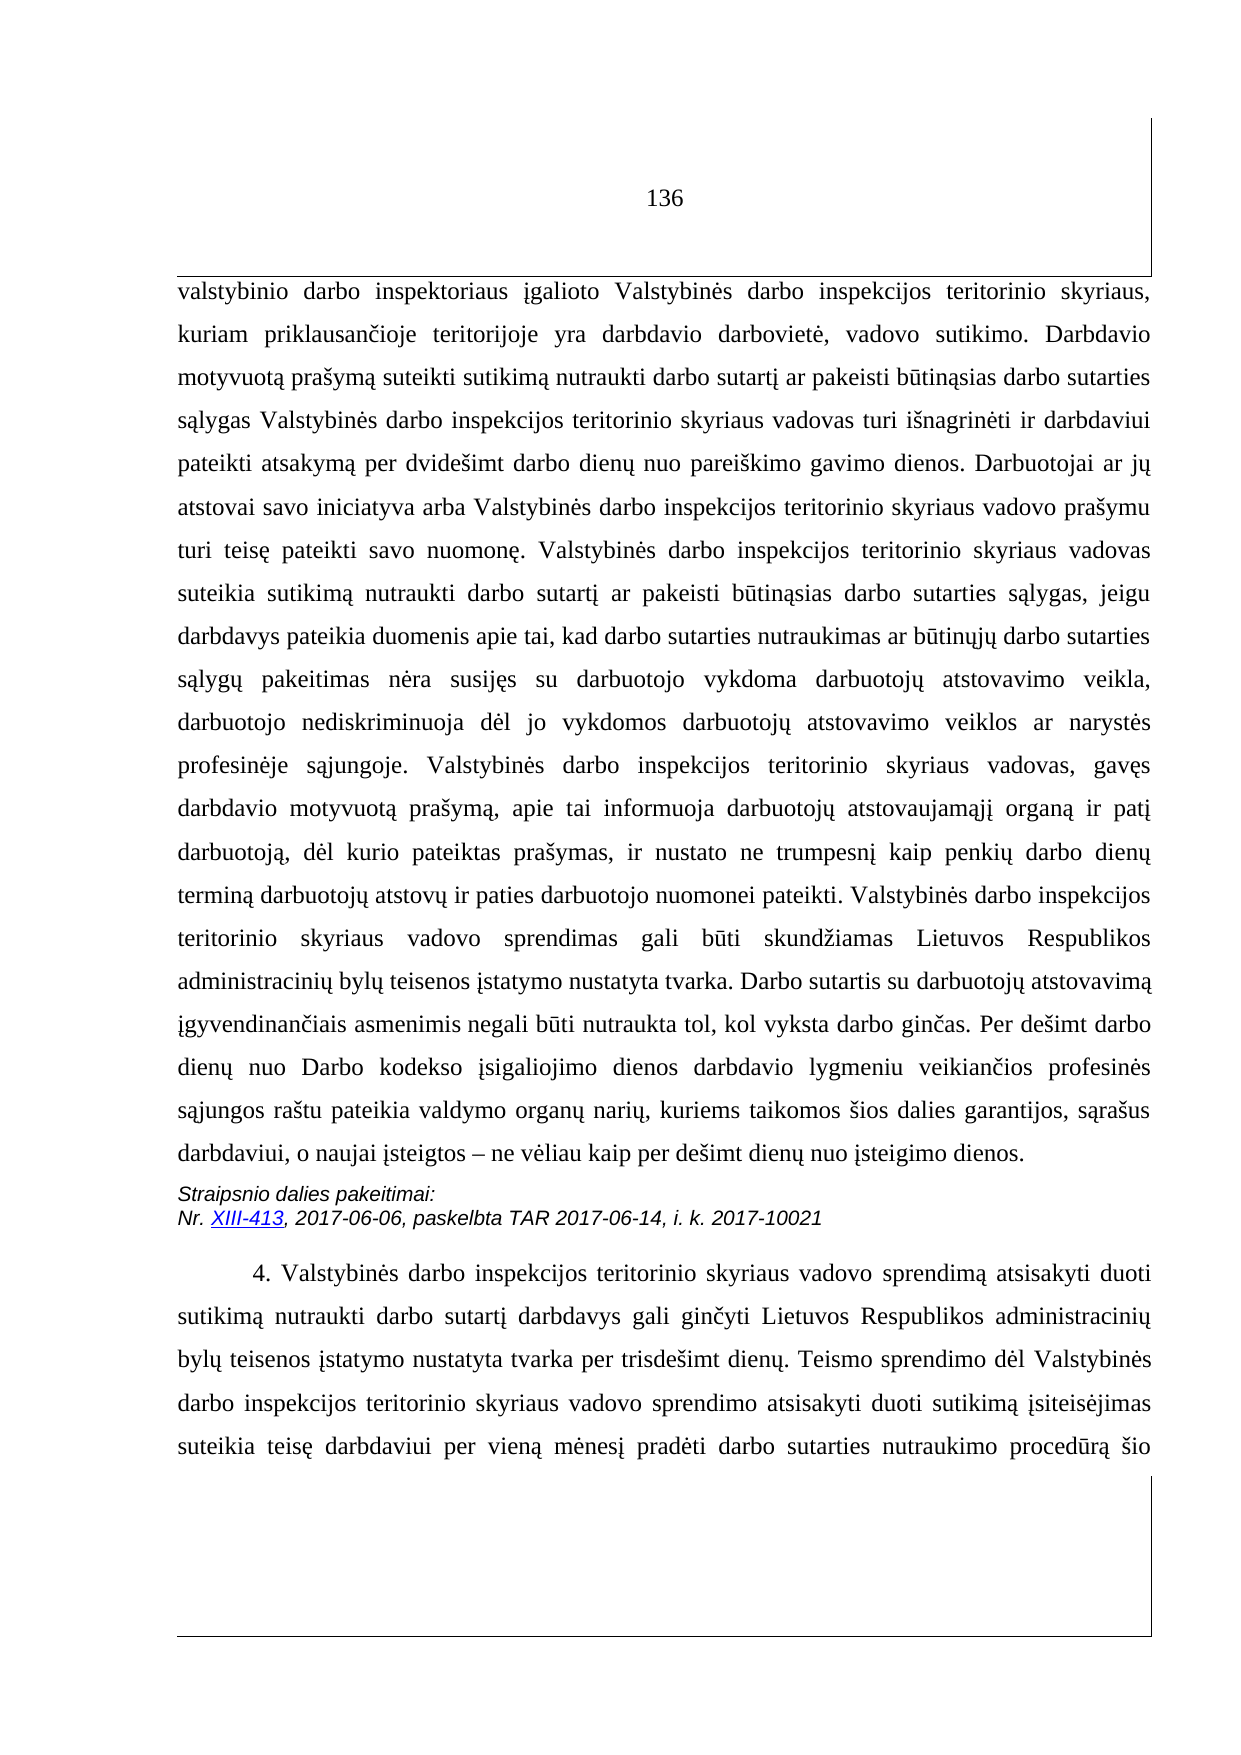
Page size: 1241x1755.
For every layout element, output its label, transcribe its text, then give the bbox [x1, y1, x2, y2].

text valstybinio darbo inspektoriaus įgalioto Valstybinės darbo inspekcijos teritorinio skyriaus, kuriam priklausančioje teritorijoje yra darbdavio darbovietė, vadovo sutikimo. Darbdavio motyvuotą prašymą suteikti sutikimą nutraukti darbo sutartį ar pakeisti būtinąsias darbo sutarties sąlygas Valstybinės darbo inspekcijos teritorinio skyriaus vadovas turi išnagrinėti ir darbdaviui pateikti atsakymą per dvidešimt darbo dienų nuo pareiškimo gavimo dienos. Darbuotojai ar jų atstovai savo iniciatyva arba Valstybinės darbo inspekcijos teritorinio skyriaus vadovo prašymu turi teisę pateikti savo nuomonę. Valstybinės darbo inspekcijos teritorinio skyriaus vadovas suteikia sutikimą nutraukti darbo sutartį ar pakeisti būtinąsias darbo sutarties sąlygas, jeigu darbdavys pateikia duomenis apie tai, kad darbo sutarties nutraukimas ar būtinųjų darbo sutarties sąlygų pakeitimas nėra susijęs su darbuotojo vykdoma darbuotojų atstovavimo veikla, darbuotojo nediskriminuoja dėl jo vykdomos darbuotojų atstovavimo veiklos ar narystės profesinėje sąjungoje. Valstybinės darbo inspekcijos teritorinio skyriaus vadovas, gavęs darbdavio motyvuotą prašymą, apie tai informuoja darbuotojų atstovaujamąjį organą ir patį darbuotoją, dėl kurio pateiktas prašymas, ir nustato ne trumpesnį kaip penkių darbo dienų terminą darbuotojų atstovų ir paties darbuotojo nuomonei pateikti. Valstybinės darbo inspekcijos teritorinio skyriaus vadovo sprendimas gali būti skundžiamas Lietuvos Respublikos administracinių bylų teisenos įstatymo nustatyta tvarka. Darbo sutartis su darbuotojų atstovavimą įgyvendinančiais asmenimis negali būti nutraukta tol, kol vyksta darbo ginčas. Per dešimt darbo dienų nuo Darbo kodekso įsigaliojimo dienos darbdavio lygmeniu veikiančios profesinės sąjungos raštu pateikia valdymo organų narių, kuriems taikomos šios dalies garantijos, sąrašus darbdaviui, o naujai įsteigtos – ne vėliau kaip per dešimt dienų nuo įsteigimo dienos. [177, 276, 1152, 1167]
text Straipsnio dalies pakeitimai: [177, 1182, 1152, 1206]
text 4. Valstybinės darbo inspekcijos teritorinio skyriaus vadovo sprendimą atsisakyti duoti sutikimą nutraukti darbo sutartį darbdavys gali ginčyti Lietuvos Respublikos administracinių bylų teisenos įstatymo nustatyta tvarka per trisdešimt dienų. Teismo sprendimo dėl Valstybinės darbo inspekcijos teritorinio skyriaus vadovo sprendimo atsisakyti duoti sutikimą įsiteisėjimas suteikia teisę darbdaviui per vieną mėnesį pradėti darbo sutarties nutraukimo procedūrą šio [177, 1258, 1152, 1459]
text Nr. XIII-413, 2017-06-06, paskelbta TAR 2017-06-14, i. k. 2017-10021 [177, 1206, 1152, 1229]
